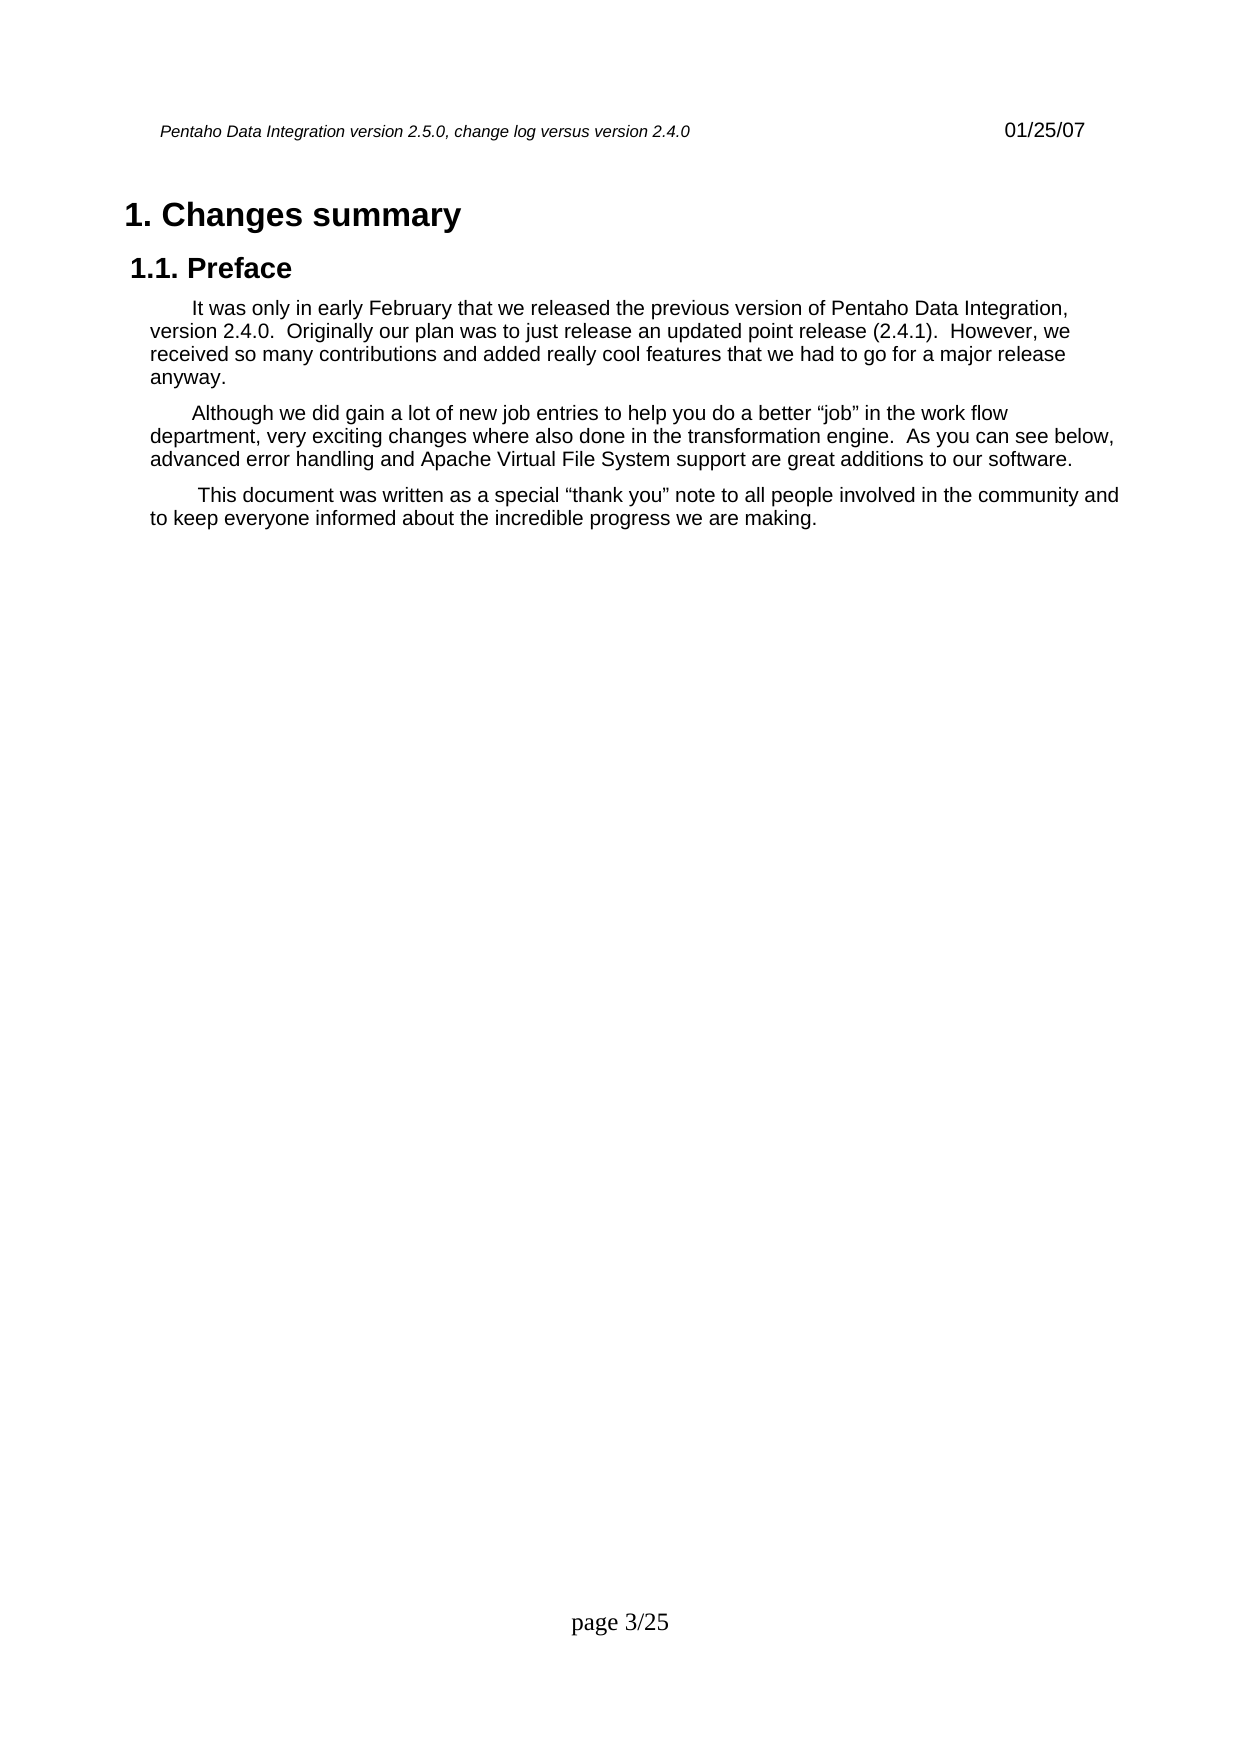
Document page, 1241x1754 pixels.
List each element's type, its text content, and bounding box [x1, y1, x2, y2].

text This document was written as a special “thank you” note to all people involved in the community and to keep everyone informed about the incredible progress we are making. [150, 484, 1122, 530]
text Although we did gain a lot of new job entries to help you do a better “job” in the work flow department, very exciting changes where also done in the transformation engine. As you can see below, advanced error handling and Apache Virtual File System support are great additions to our software. [150, 402, 1122, 471]
subtitle Changes summary [124, 196, 1122, 233]
text It was only in early February that we released the previous version of Pentaho Data Integration, version 2.4.0. Originally our plan was to just release an updated point release (2.4.1). However, we received so many contributions and added really cool features that we had to go for a major release anyway. [150, 296, 1122, 389]
subtitle Preface [130, 252, 1122, 284]
